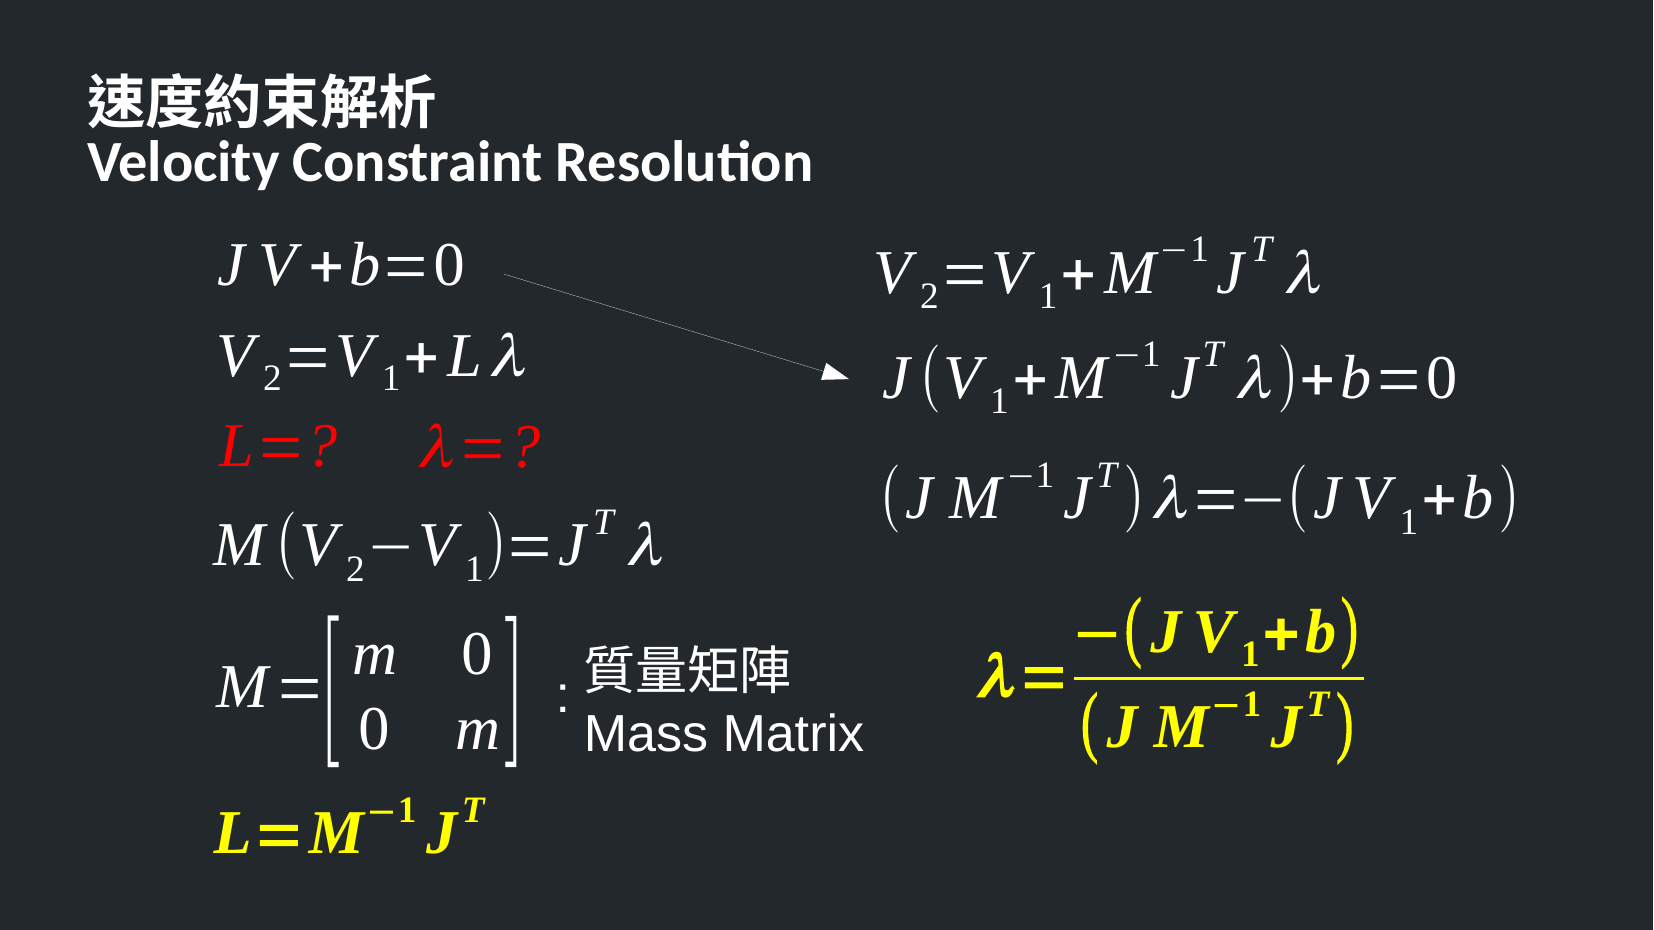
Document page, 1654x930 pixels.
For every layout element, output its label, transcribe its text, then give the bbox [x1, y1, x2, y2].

text_box 質量矩陣 Mass Matrix [569, 622, 880, 765]
chart [210, 319, 536, 398]
chart [969, 594, 1373, 766]
chart [206, 612, 535, 771]
chart [210, 229, 473, 299]
chart [874, 436, 1525, 542]
chart [874, 334, 1465, 422]
chart [866, 229, 1330, 317]
text_box : [540, 658, 586, 731]
chart [204, 789, 494, 868]
text_box 速度約束解析 Velocity Constraint Resolution [72, 72, 1363, 221]
chart [409, 411, 550, 480]
chart [204, 501, 672, 589]
chart [210, 407, 347, 480]
